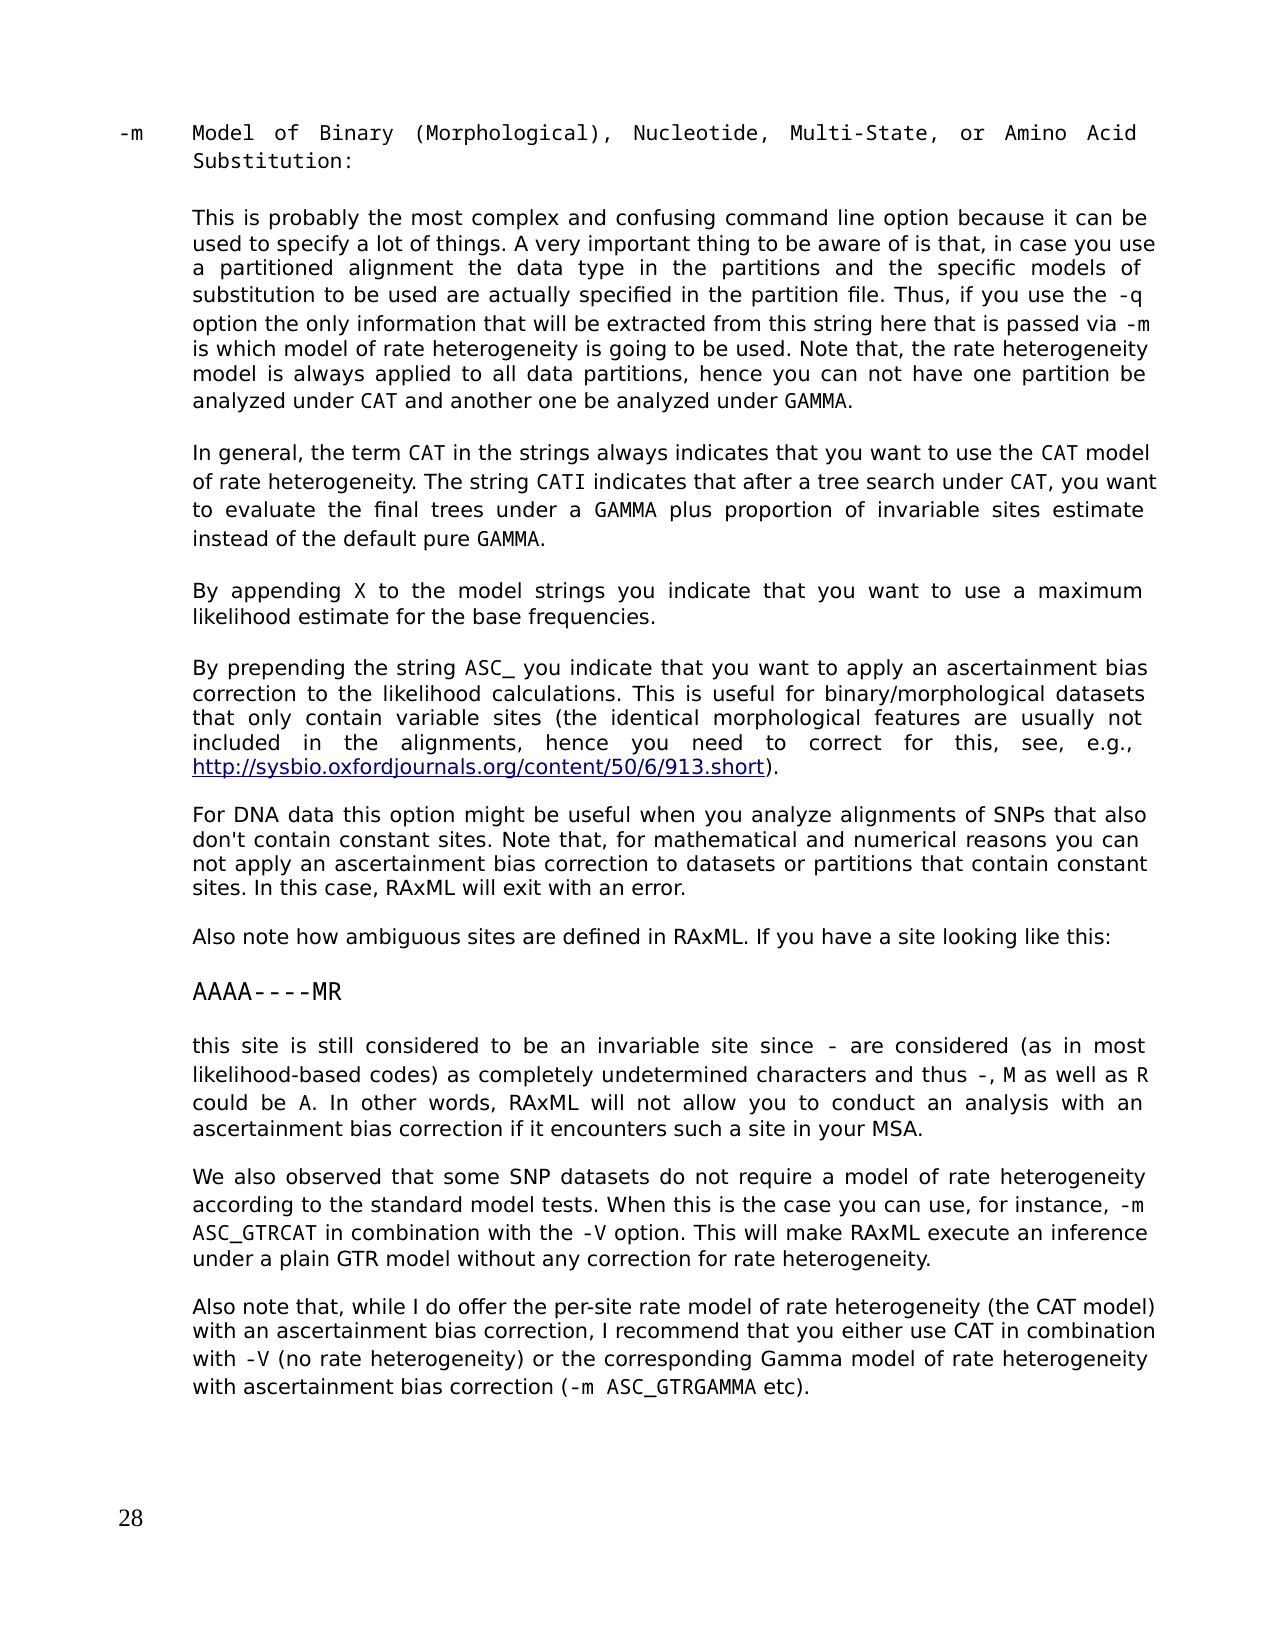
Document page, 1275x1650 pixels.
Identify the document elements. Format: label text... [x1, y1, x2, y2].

text For DNA data this option might be useful when you analyze alignments of SNPs that also don't contain constant sites. Note that, for mathematical and numerical reasons you can not apply an ascertainment bias correction to datasets or partitions that contain constant sites. In this case, RAxML will exit with an error. [118, 803, 1157, 900]
text -m Model of Binary (Morphological), Nucleotide, Multi-State, or Amino Acid Substitution: [118, 118, 1157, 175]
text By prepending the string ASC_ you indicate that you want to apply an ascertainment bias correction to the likelihood calculations. This is useful for binary/morphological datasets that only contain variable sites (the identical morphological features are usually not included in the alignments, hence you need to correct for this, see, e.g., http://sysbio.oxfordjournals.org/content/50/6/913.short). [118, 653, 1157, 779]
text this site is still considered to be an invariable site since - are considered (as in most likelihood-based codes) as completely undetermined characters and thus -, M as well as R could be A. In other words, RAxML will not allow you to conduct an analysis with an ascertainment bias correction if it encounters such a site in your MSA. [118, 1032, 1157, 1141]
text In general, the term CAT in the strings always indicates that you want to use the CAT model of rate heterogeneity. The string CATI indicates that after a tree search under CAT, you want to evaluate the final trees under a GAMMA plus proportion of invariable sites estimate instead of the default pure GAMMA. [118, 438, 1157, 552]
text This is probably the most complex and confusing command line option because it can be used to specify a lot of things. A very important thing to be aware of is that, in case you use a partitioned alignment the data type in the partitions and the specific models of substitution to be used are actually specified in the partition file. Thus, if you use the -q option the only information that will be extracted from this string here that is passed via -m is which model of rate heterogeneity is going to be used. Note that, the rate heterogeneity model is always applied to all data partitions, hence you can not have one partition be analyzed under CAT and another one be analyzed under GAMMA. [118, 203, 1157, 414]
text We also observed that some SNP datasets do not require a model of rate heterogeneity according to the standard model tests. When this is the case you can use, for instance, -m ASC_GTRCAT in combination with the -V option. This will make RAxML execute an inference under a plain GTR model without any correction for rate heterogeneity. [118, 1165, 1157, 1271]
text Also note how ambiguous sites are defined in RAxML. If you have a site looking like this: [118, 925, 1157, 949]
text By appending X to the model strings you indicate that you want to use a maximum likelihood estimate for the base frequencies. [118, 577, 1157, 629]
text AAAA----MR [118, 973, 1157, 1007]
text Also note that, while I do offer the per-site rate model of rate heterogeneity (the CAT model) with an ascertainment bias correction, I recommend that you either use CAT in combination with -V (no rate heterogeneity) or the corresponding Gamma model of rate heterogeneity with ascertainment bias correction (-m ASC_GTRGAMMA etc). [118, 1295, 1157, 1401]
